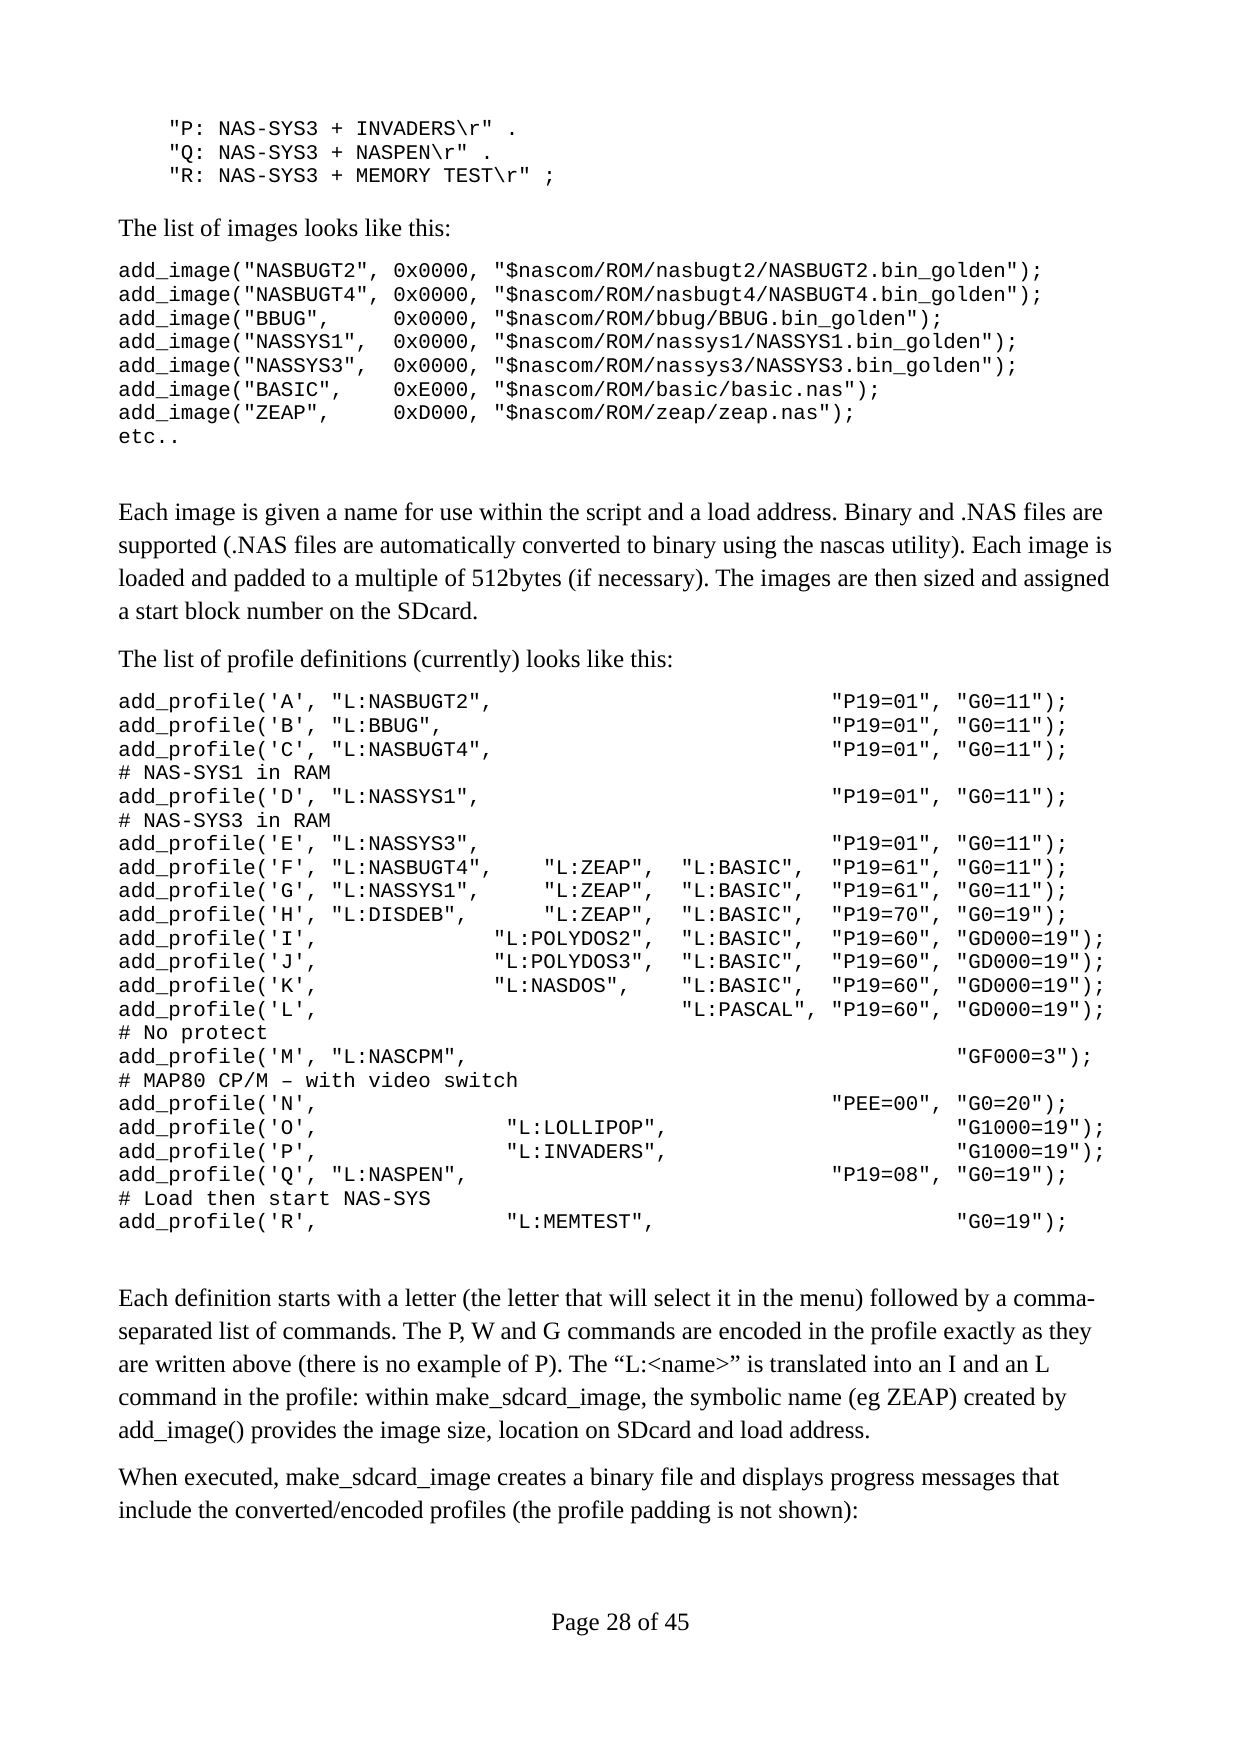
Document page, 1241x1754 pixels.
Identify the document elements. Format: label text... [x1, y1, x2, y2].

text # No protect [118, 1022, 1122, 1046]
text add_profile('I', "L:POLYDOS2", "L:BASIC", "P19=60", "GD000=19"); [118, 928, 1122, 951]
text add_profile('E', "L:NASSYS3", "P19=01", "G0=11"); [118, 833, 1122, 857]
text add_profile('P', "L:INVADERS", "G1000=19"); [118, 1141, 1122, 1164]
text add_profile('F', "L:NASBUGT4", "L:ZEAP", "L:BASIC", "P19=61", "G0=11"); [118, 857, 1122, 881]
text Each definition starts with a letter (the letter that will select it in the menu) followed by a comma-separated list of commands. The P, W and G commands are encoded in the profile exactly as they are written above (there is no example of P). The “L:<name>” is translated into an I and an L command in the profile: within make_sdcard_image, the symbolic name (eg ZEAP) created by add_image() provides the image size, location on SDcard and load address. [118, 1283, 1122, 1444]
text add_image("ZEAP", 0xD000, "$nascom/ROM/zeap/zeap.nas"); [118, 402, 1122, 426]
text # NAS-SYS1 in RAM [118, 762, 1122, 786]
text The list of profile definitions (currently) looks like this: [118, 644, 1122, 672]
text add_profile('A', "L:NASBUGT2", "P19=01", "G0=11"); [118, 691, 1122, 715]
text etc.. [118, 426, 1122, 449]
text # MAP80 CP/M – with video switch [118, 1070, 1122, 1093]
text add_profile('R', "L:MEMTEST", "G0=19"); [118, 1212, 1122, 1235]
text add_profile('Q', "L:NASPEN", "P19=08", "G0=19"); [118, 1164, 1122, 1188]
text add_profile('D', "L:NASSYS1", "P19=01", "G0=11"); [118, 786, 1122, 809]
text # Load then start NAS-SYS [118, 1188, 1122, 1212]
text add_image("NASBUGT2", 0x0000, "$nascom/ROM/nasbugt2/NASBUGT2.bin_golden"); [118, 260, 1122, 284]
text add_image("BBUG", 0x0000, "$nascom/ROM/bbug/BBUG.bin_golden"); [118, 308, 1122, 331]
text add_profile('M', "L:NASCPM", "GF000=3"); [118, 1046, 1122, 1070]
text "R: NAS-SYS3 + MEMORY TEST\r" ; [118, 165, 1122, 189]
text add_image("NASBUGT4", 0x0000, "$nascom/ROM/nasbugt4/NASBUGT4.bin_golden"); [118, 284, 1122, 308]
text add_profile('G', "L:NASSYS1", "L:ZEAP", "L:BASIC", "P19=61", "G0=11"); [118, 881, 1122, 904]
text add_image("BASIC", 0xE000, "$nascom/ROM/basic/basic.nas"); [118, 378, 1122, 402]
text # NAS-SYS3 in RAM [118, 809, 1122, 833]
text When executed, make_sdcard_image creates a binary file and displays progress messages that include the converted/encoded profiles (the profile padding is not shown): [118, 1462, 1122, 1524]
text add_profile('O', "L:LOLLIPOP", "G1000=19"); [118, 1117, 1122, 1141]
text add_profile('H', "L:DISDEB", "L:ZEAP", "L:BASIC", "P19=70", "G0=19"); [118, 904, 1122, 928]
text add_profile('K', "L:NASDOS", "L:BASIC", "P19=60", "GD000=19"); [118, 975, 1122, 999]
text add_profile('N', "PEE=00", "G0=20"); [118, 1093, 1122, 1117]
text add_image("NASSYS3", 0x0000, "$nascom/ROM/nassys3/NASSYS3.bin_golden"); [118, 355, 1122, 378]
text "P: NAS-SYS3 + INVADERS\r" . [118, 118, 1122, 142]
text add_profile('C', "L:NASBUGT4", "P19=01", "G0=11"); [118, 739, 1122, 762]
text Each image is given a name for use within the script and a load address. Binary and .NAS files are supported (.NAS files are automatically converted to binary using the nascas utility). Each image is loaded and padded to a multiple of 512bytes (if necessary). The images are then sized and assigned a start block number on the SDcard. [118, 497, 1122, 625]
text add_profile('B', "L:BBUG", "P19=01", "G0=11"); [118, 715, 1122, 739]
text The list of images looks like this: [118, 213, 1122, 241]
text add_image("NASSYS1", 0x0000, "$nascom/ROM/nassys1/NASSYS1.bin_golden"); [118, 331, 1122, 355]
text add_profile('J', "L:POLYDOS3", "L:BASIC", "P19=60", "GD000=19"); [118, 951, 1122, 975]
text add_profile('L', "L:PASCAL", "P19=60", "GD000=19"); [118, 999, 1122, 1022]
text "Q: NAS-SYS3 + NASPEN\r" . [118, 142, 1122, 165]
